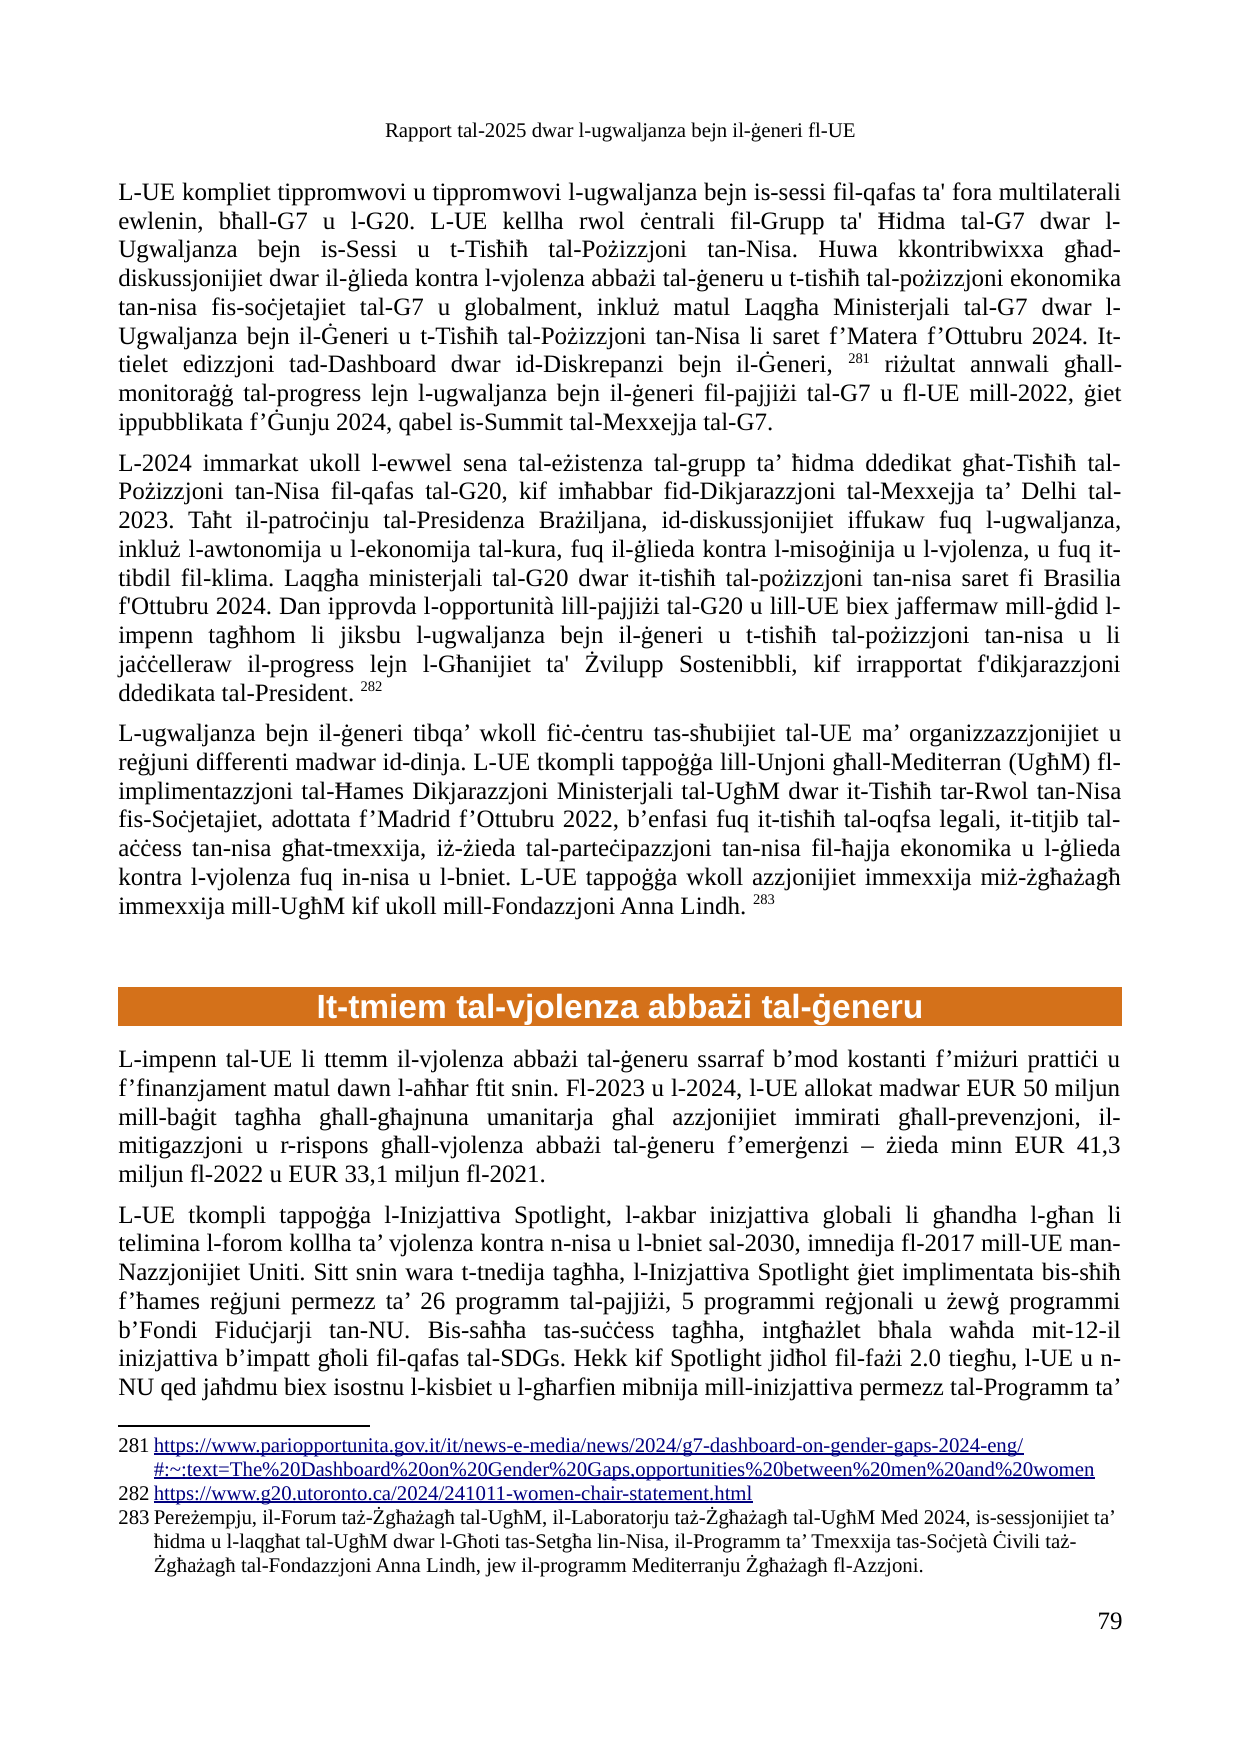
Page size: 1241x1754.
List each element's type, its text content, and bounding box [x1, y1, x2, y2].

text L-UE tkompli tappoġġa l-Inizjattiva Spotlight, l-akbar inizjattiva globali li għandha l-għan li telimina l-forom kollha ta’ vjolenza kontra n-nisa u l-bniet sal-2030, imnedija fl-2017 mill-UE man-Nazzjonijiet Uniti. Sitt snin wara t-tnedija tagħha, l-Inizjattiva Spotlight ġiet implimentata bis-sħiħ f’ħames reġjuni permezz ta’ 26 programm tal-pajjiżi, 5 programmi reġjonali u żewġ programmi b’Fondi Fiduċjarji tan-NU. Bis-saħħa tas-suċċess tagħha, intgħażlet bħala waħda mit-12-il inizjattiva b’impatt għoli fil-qafas tal-SDGs. Hekk kif Spotlight jidħol fil-fażi 2.0 tiegħu, l-UE u n-NU qed jaħdmu biex isostnu l-kisbiet u l-għarfien mibnija mill-inizjattiva permezz tal-Programm ta’ [118, 1200, 1122, 1401]
subtitle It-tmiem tal-vjolenza abbażi tal-ġeneru [118, 987, 1122, 1026]
text L-2024 immarkat ukoll l-ewwel sena tal-eżistenza tal-grupp ta’ ħidma ddedikat għat-Tisħiħ tal-Pożizzjoni tan-Nisa fil-qafas tal-G20, kif imħabbar fid-Dikjarazzjoni tal-Mexxejja ta’ Delhi tal-2023. Taħt il-patroċinju tal-Presidenza Brażiljana, id-diskussjonijiet iffukaw fuq l-ugwaljanza, inkluż l-awtonomija u l-ekonomija tal-kura, fuq il-ġlieda kontra l-misoġinija u l-vjolenza, u fuq it-tibdil fil-klima. Laqgħa ministerjali tal-G20 dwar it-tisħiħ tal-pożizzjoni tan-nisa saret fi Brasilia f'Ottubru 2024. Dan ipprovda l-opportunità lill-pajjiżi tal-G20 u lill-UE biex jaffermaw mill-ġdid l-impenn tagħhom li jiksbu l-ugwaljanza bejn il-ġeneri u t-tisħiħ tal-pożizzjoni tan-nisa u li jaċċelleraw il-progress lejn l-Għanijiet ta' Żvilupp Sostenibbli, kif irrapportat f'dikjarazzjoni ddedikata tal-President. [118, 448, 1122, 706]
text https://www.g20.utoronto.ca/2024/241011-women-chair-statement.html [118, 1481, 1122, 1505]
text L-ugwaljanza bejn il-ġeneri tibqa’ wkoll fiċ-ċentru tas-sħubijiet tal-UE ma’ organizzazzjonijiet u reġjuni differenti madwar id-dinja. L-UE tkompli tappoġġa lill-Unjoni għall-Mediterran (UgħM) fl-implimentazzjoni tal-Ħames Dikjarazzjoni Ministerjali tal-UgħM dwar it-Tisħiħ tar-Rwol tan-Nisa fis-Soċjetajiet, adottata f’Madrid f’Ottubru 2022, b’enfasi fuq it-tisħiħ tal-oqfsa legali, it-titjib tal-aċċess tan-nisa għat-tmexxija, iż-żieda tal-parteċipazzjoni tan-nisa fil-ħajja ekonomika u l-ġlieda kontra l-vjolenza fuq in-nisa u l-bniet. L-UE tappoġġa wkoll azzjonijiet immexxija miż-żgħażagħ immexxija mill-UgħM kif ukoll mill-Fondazzjoni Anna Lindh. [118, 718, 1122, 919]
text L-UE kompliet tippromwovi u tippromwovi l-ugwaljanza bejn is-sessi fil-qafas ta' fora multilaterali ewlenin, bħall-G7 u l-G20. L-UE kellha rwol ċentrali fil-Grupp ta' Ħidma tal-G7 dwar l-Ugwaljanza bejn is-Sessi u t-Tisħiħ tal-Pożizzjoni tan-Nisa. Huwa kkontribwixxa għad-diskussjonijiet dwar il-ġlieda kontra l-vjolenza abbażi tal-ġeneru u t-tisħiħ tal-pożizzjoni ekonomika tan-nisa fis-soċjetajiet tal-G7 u globalment, inkluż matul Laqgħa Ministerjali tal-G7 dwar l-Ugwaljanza bejn il-Ġeneri u t-Tisħiħ tal-Pożizzjoni tan-Nisa li saret f’Matera f’Ottubru 2024. It-tielet edizzjoni tad-Dashboard dwar id-Diskrepanzi bejn il-Ġeneri, riżultat annwali għall-monitoraġġ tal-progress lejn l-ugwaljanza bejn il-ġeneri fil-pajjiżi tal-G7 u fl-UE mill-2022, ġiet ippubblikata f’Ġunju 2024, qabel is-Summit tal-Mexxejja tal-G7. [118, 177, 1122, 436]
text L-impenn tal-UE li ttemm il-vjolenza abbażi tal-ġeneru ssarraf b’mod kostanti f’miżuri prattiċi u f’finanzjament matul dawn l-aħħar ftit snin. Fl-2023 u l-2024, l-UE allokat madwar EUR 50 miljun mill-baġit tagħha għall-għajnuna umanitarja għal azzjonijiet immirati għall-prevenzjoni, il-mitigazzjoni u r-rispons għall-vjolenza abbażi tal-ġeneru f’emerġenzi – żieda minn EUR 41,3 miljun fl-2022 u EUR 33,1 miljun fl-2021. [118, 1044, 1122, 1188]
text https://www.pariopportunita.gov.it/it/news-e-media/news/2024/g7-dashboard-on-gender-gaps-2024-eng/#:~:text=The%20Dashboard%20on%20Gender%20Gaps,opportunities%20between%20men%20and%20women [118, 1432, 1122, 1481]
text Pereżempju, il-Forum taż-Żgħażagħ tal-UgħM, il-Laboratorju taż-Żgħażagħ tal-UgħM Med 2024, is-sessjonijiet ta’ ħidma u l-laqgħat tal-UgħM dwar l-Għoti tas-Setgħa lin-Nisa, il-Programm ta’ Tmexxija tas-Soċjetà Ċivili taż-Żgħażagħ tal-Fondazzjoni Anna Lindh, jew il-programm Mediterranju Żgħażagħ fl-Azzjoni. [118, 1505, 1122, 1577]
